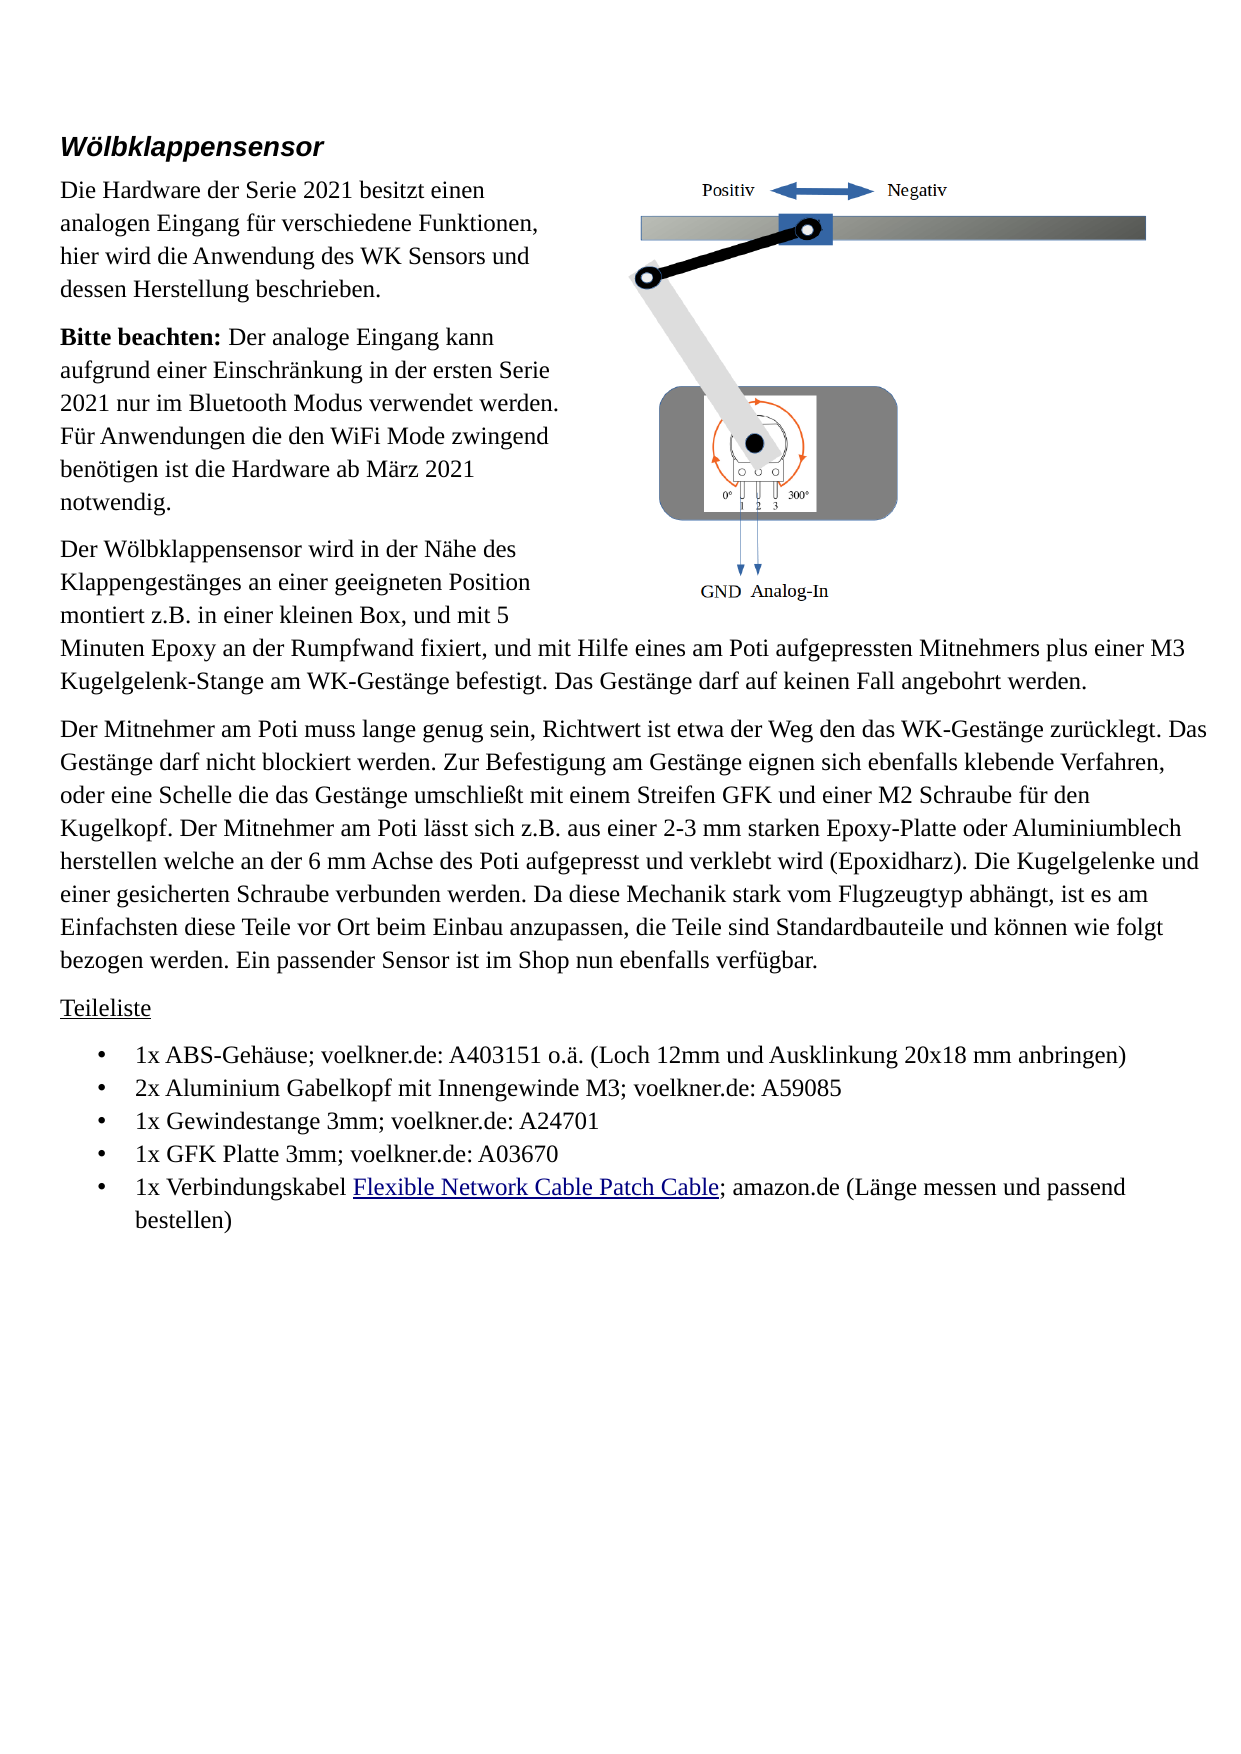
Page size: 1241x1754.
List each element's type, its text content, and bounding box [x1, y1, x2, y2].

list 1x ABS-Gehäuse; voelkner.de: A403151 o.ä. (Loch 12mm und Ausklinkung 20x18 mm anbringen) [97, 1040, 1207, 1069]
text Die Hardware der Serie 2021 besitzt einen analogen Eingang für verschiedene Funktionen, hier wird die Anwendung des WK Sensors und dessen Herstellung beschrieben. [60, 175, 577, 303]
text Der Mitnehmer am Poti muss lange genug sein, Richtwert ist etwa der Weg den das WK-Gestänge zurücklegt. Das Gestänge darf nicht blockiert werden. Zur Befestigung am Gestänge eignen sich ebenfalls klebende Verfahren, oder eine Schelle die das Gestänge umschließt mit einem Streifen GFK und einer M2 Schraube für den Kugelkopf. Der Mitnehmer am Poti lässt sich z.B. aus einer 2-3 mm starken Epoxy-Platte oder Aluminiumblech herstellen welche an der 6 mm Achse des Poti aufgepresst und verklebt wird (Epoxidharz). Die Kugelgelenke und einer gesicherten Schraube verbunden werden. Da diese Mechanik stark vom Flugzeugtyp abhängt, ist es am Einfachsten diese Teile vor Ort beim Einbau anzupassen, die Teile sind Standardbauteile und können wie folgt bezogen werden. Ein passender Sensor ist im Shop nun ebenfalls verfügbar. [60, 714, 1207, 974]
list 1x Verbindungskabel Flexible Network Cable Patch Cable; amazon.de (Länge messen und passend bestellen) [97, 1172, 1207, 1234]
list 1x Gewindestange 3mm; voelkner.de: A24701 [97, 1106, 1207, 1135]
list 1x GFK Platte 3mm; voelkner.de: A03670 [97, 1139, 1207, 1168]
text Teileliste [60, 993, 1207, 1022]
text Bitte beachten: Der analoge Eingang kann aufgrund einer Einschränkung in der ersten Serie 2021 nur im Bluetooth Modus verwendet werden. Für Anwendungen die den WiFi Mode zwingend benötigen ist die Hardware ab März 2021 notwendig. [60, 322, 577, 516]
list 2x Aluminium Gabelkopf mit Innengewinde M3; voelkner.de: A59085 [97, 1073, 1207, 1102]
text [1178, 322, 1207, 516]
text [1178, 175, 1207, 303]
subtitle Wölbklappensensor [60, 131, 1207, 162]
text Der Wölbklappensensor wird in der Nähe des Klappengestänges an einer geeigneten Position montiert z.B. in einer kleinen Box, und mit 5 Minuten Epoxy an der Rumpfwand fixiert, und mit Hilfe eines am Poti aufgepressten Mitnehmers plus einer M3 Kugelgelenk-Stange am WK-Gestänge befestigt. Das Gestänge darf auf keinen Fall angebohrt werden. [60, 534, 1207, 695]
picture [577, 154, 1178, 620]
